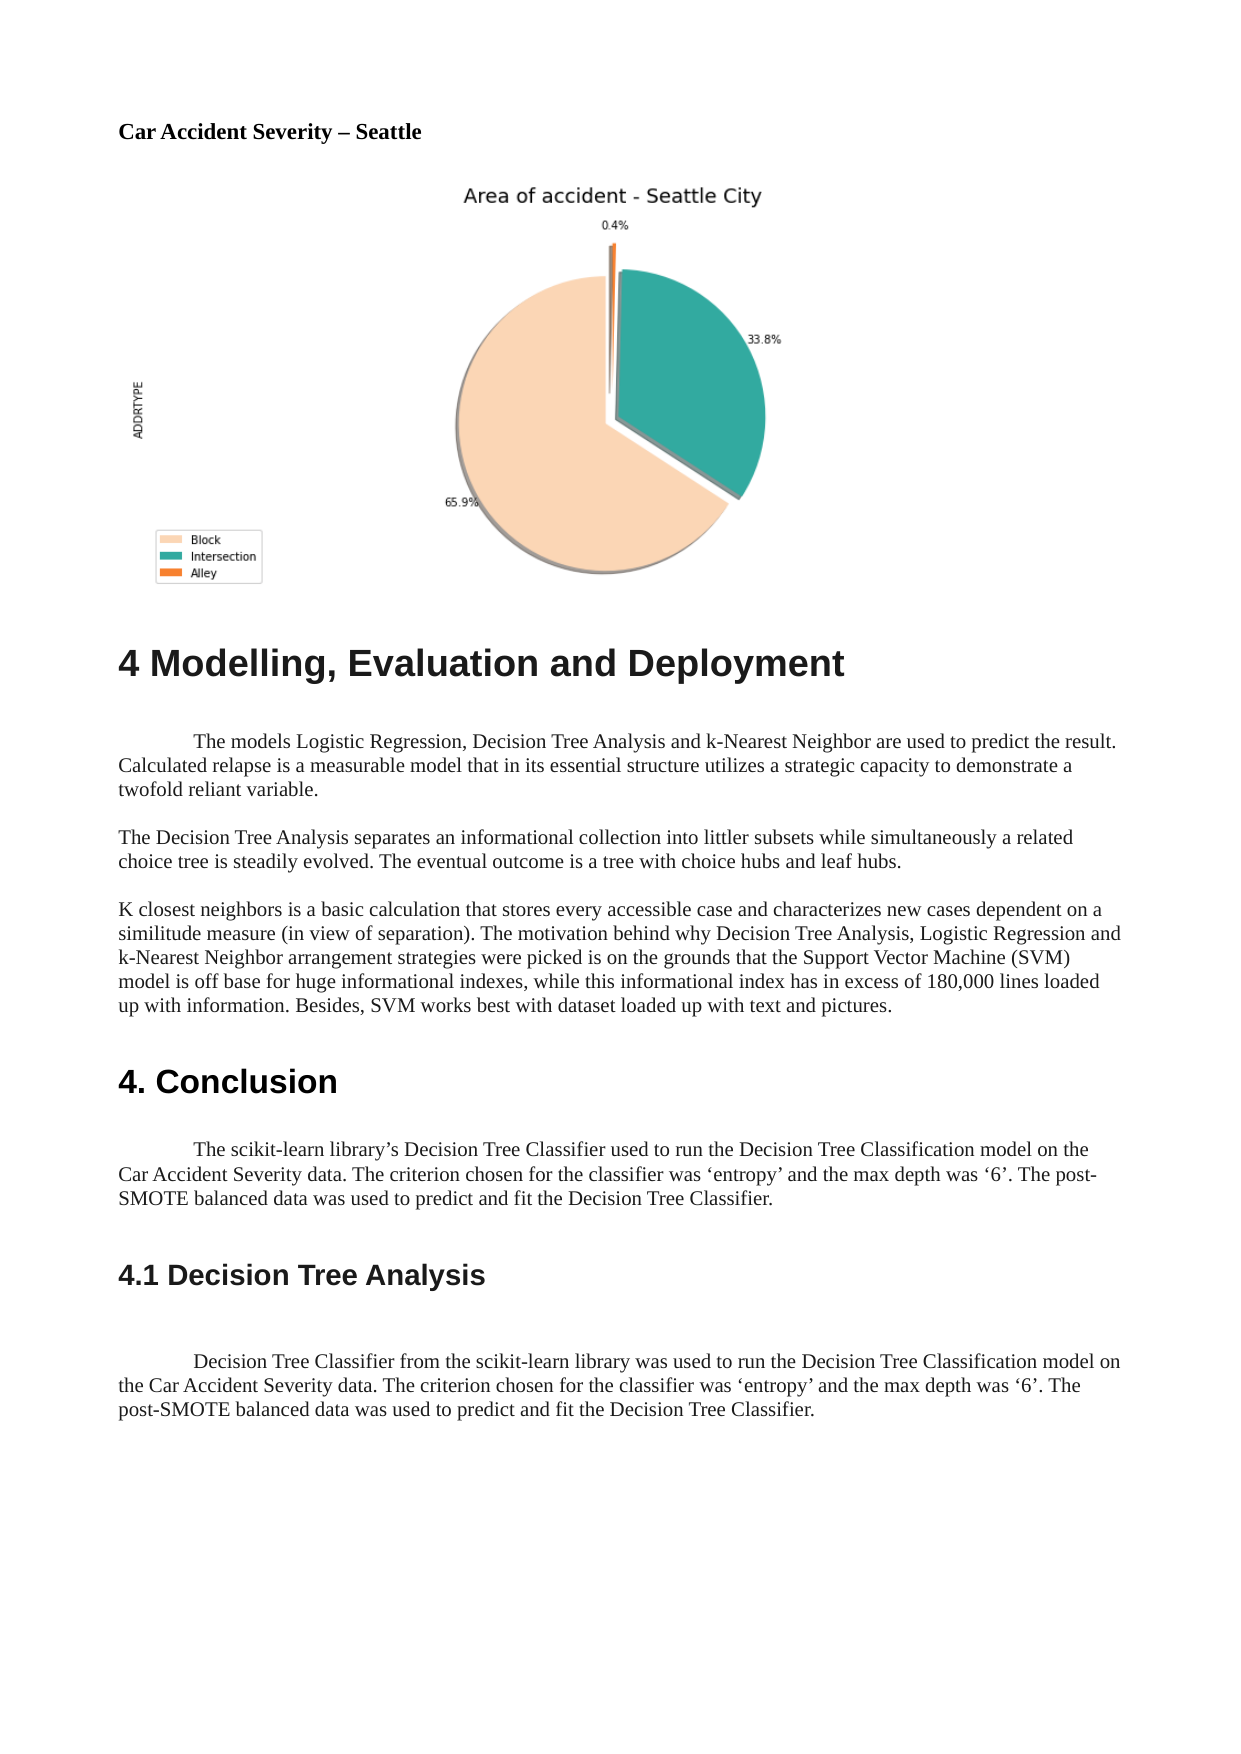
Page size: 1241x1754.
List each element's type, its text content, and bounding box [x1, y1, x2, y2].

picture [118, 173, 1123, 594]
text The Decision Tree Analysis separates an informational collection into littler subsets while simultaneously a related choice tree is steadily evolved. The eventual outcome is a tree with choice hubs and leaf hubs. [118, 825, 1122, 873]
text 4.1 Decision Tree Analysis [118, 1258, 1122, 1291]
text 4 Modelling, Evaluation and Deployment [118, 641, 1122, 685]
text Decision Tree Classifier from the scikit-learn library was used to run the Decision Tree Classification model on the Car Accident Severity data. The criterion chosen for the classifier was ‘entropy’ and the max depth was ‘6’. The post-SMOTE balanced data was used to predict and fit the Decision Tree Classifier. [118, 1349, 1122, 1421]
text The scikit-learn library’s Decision Tree Classifier used to run the Decision Tree Classification model on the Car Accident Severity data. The criterion chosen for the classifier was ‘entropy’ and the max depth was ‘6’. The post-SMOTE balanced data was used to predict and fit the Decision Tree Classifier. [118, 1137, 1122, 1209]
text K closest neighbors is a basic calculation that stores every accessible case and characterizes new cases dependent on a similitude measure (in view of separation). The motivation behind why Decision Tree Analysis, Logistic Regression and k-Nearest Neighbor arrangement strategies were picked is on the grounds that the Support Vector Machine (SVM) model is off base for huge informational indexes, while this informational index has in excess of 180,000 lines loaded up with information. Besides, SVM works best with dataset loaded up with text and pictures. [118, 897, 1122, 1017]
subtitle 4. Conclusion [118, 1062, 1122, 1101]
text The models Logistic Regression, Decision Tree Analysis and k-Nearest Neighbor are used to predict the result. Calculated relapse is a measurable model that in its essential structure utilizes a strategic capacity to demonstrate a twofold reliant variable. [118, 728, 1122, 801]
